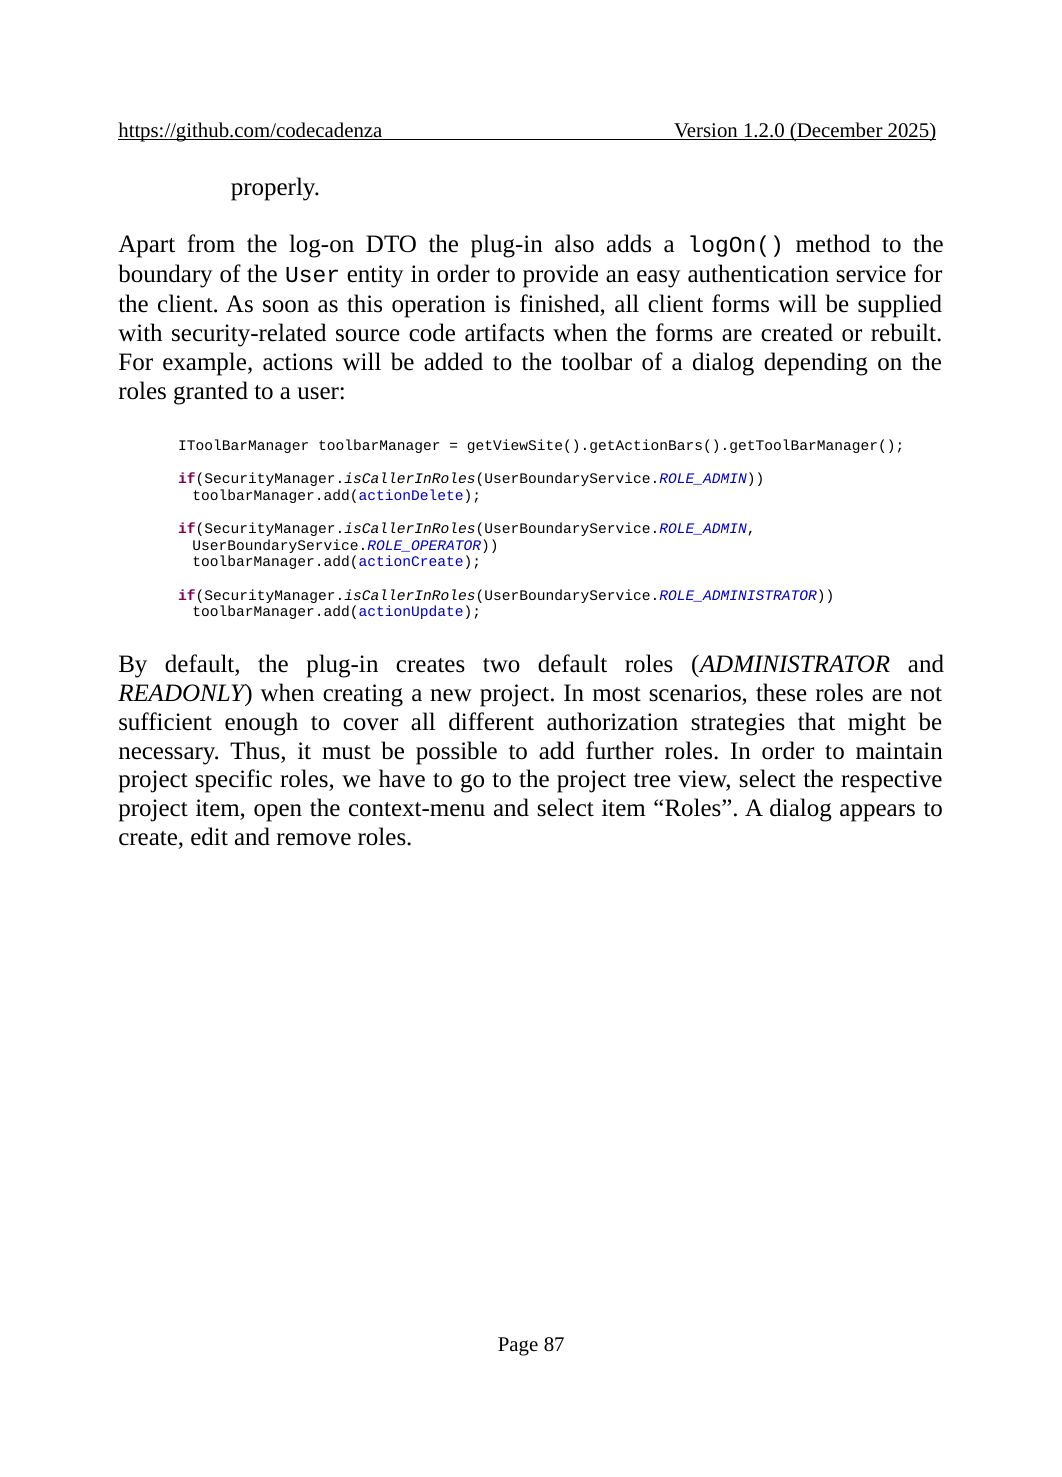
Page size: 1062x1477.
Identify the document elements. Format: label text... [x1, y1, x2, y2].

text toolbarManager.add(actionCreate); [118, 554, 944, 571]
text Apart from the log-on DTO the plug-in also adds a logOn() method to the boundary of the User entity in order to provide an easy authentication service for the client. As soon as this operation is finished, all client forms will be supplied with security-related source code artifacts when the forms are created or rebuilt. For example, actions will be added to the toolbar of a dialog depending on the roles granted to a user: [118, 229, 944, 404]
text IToolBarManager toolbarManager = getViewSite().getActionBars().getToolBarManager(); [178, 439, 944, 455]
text UserBoundaryService.ROLE_OPERATOR)) [178, 538, 944, 554]
text toolbarManager.add(actionUpdate); [178, 604, 944, 621]
text if(SecurityManager.isCallerInRoles(UserBoundaryService.ROLE_ADMIN)) [178, 472, 944, 488]
text if(SecurityManager.isCallerInRoles(UserBoundaryService.ROLE_ADMINISTRATOR)) [178, 588, 944, 604]
text By default, the plug-in creates two default roles (ADMINISTRATOR and READONLY) when creating a new project. In most scenarios, these roles are not sufficient enough to cover all different authorization strategies that might be necessary. Thus, it must be possible to add further roles. In order to maintain project specific roles, we have to go to the project tree view, select the respective project item, open the context-menu and select item “Roles”. A dialog appears to create, edit and remove roles. [118, 649, 944, 851]
text toolbarManager.add(actionDelete); [178, 488, 944, 505]
list properly. [175, 172, 944, 200]
text if(SecurityManager.isCallerInRoles(UserBoundaryService.ROLE_ADMIN, [178, 521, 944, 538]
